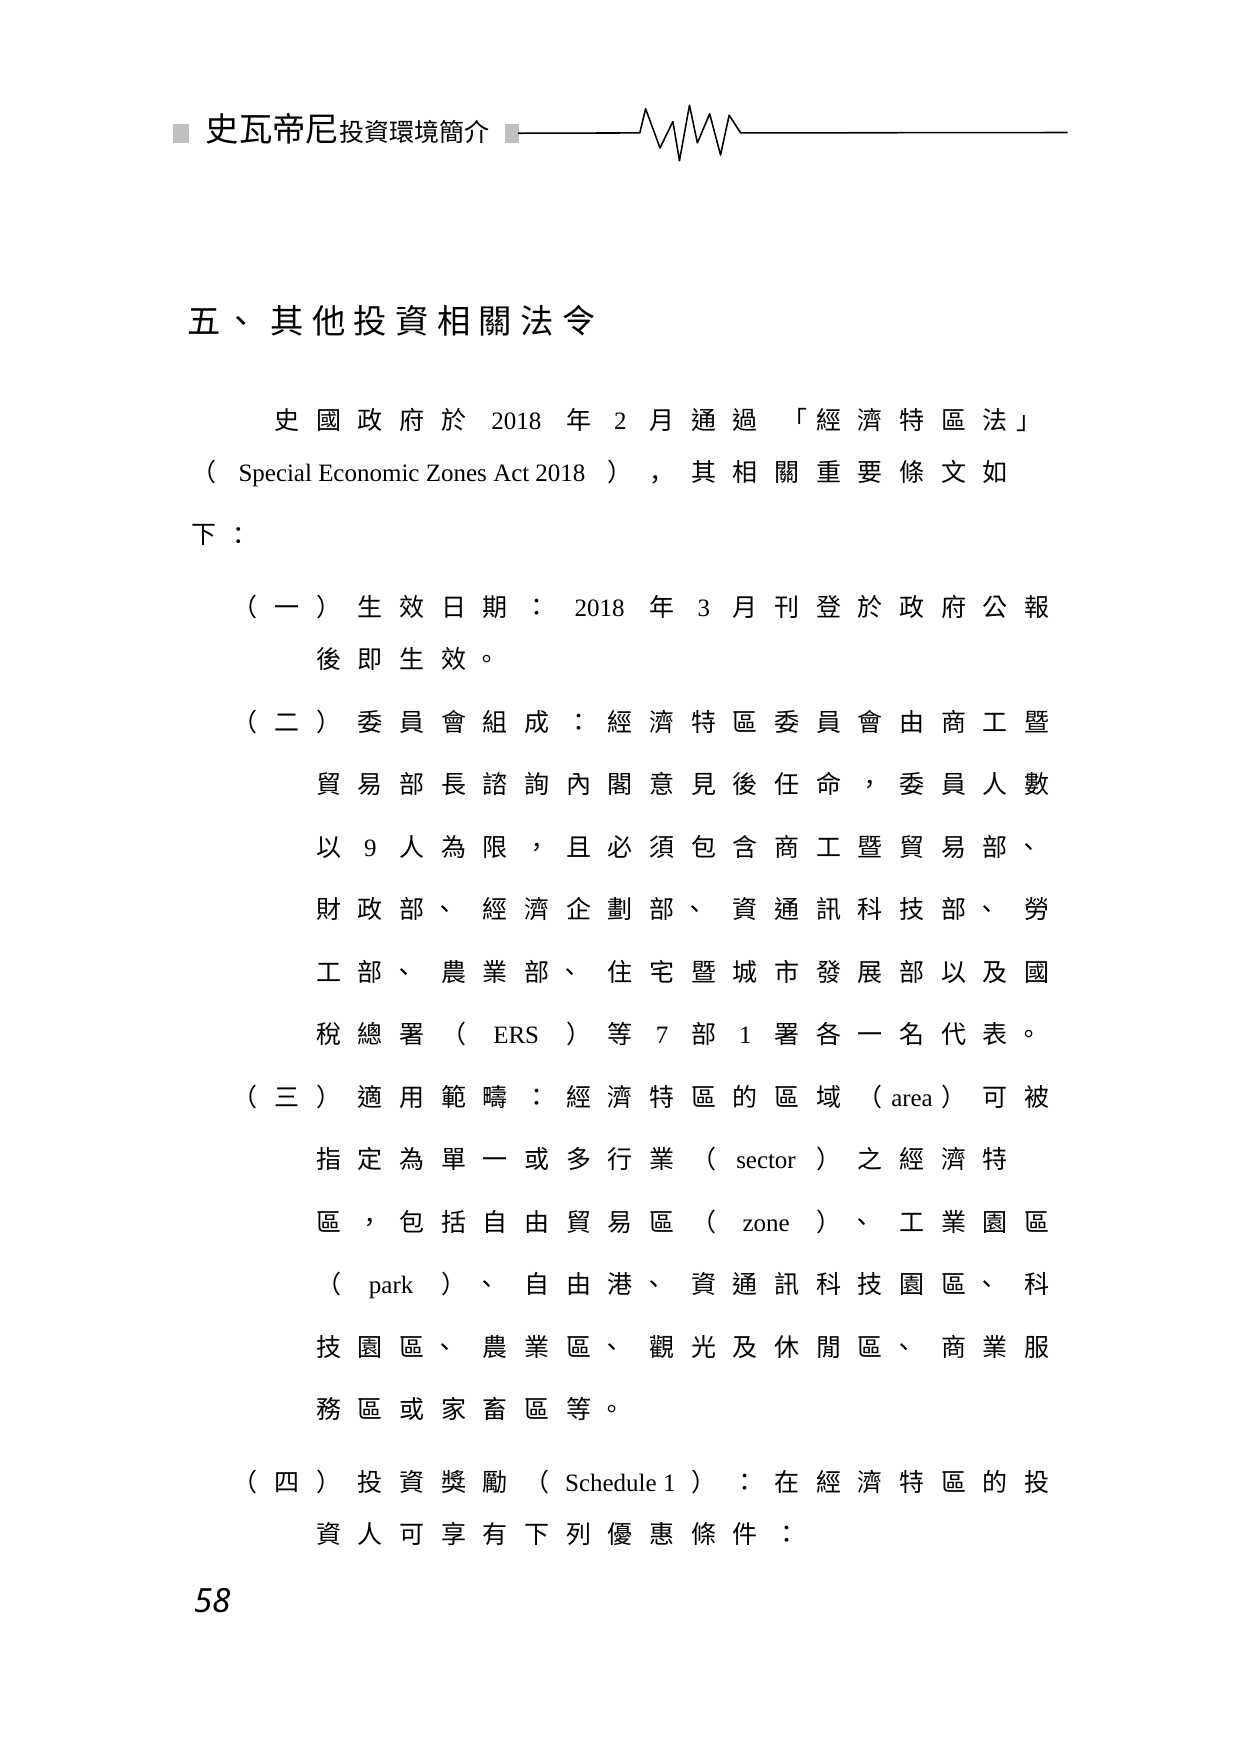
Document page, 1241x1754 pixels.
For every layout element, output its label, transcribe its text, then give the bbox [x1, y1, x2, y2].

text （三）適用範疇：經濟特區的區域（area）可被指定為單一或多行業（sector）之經濟特區，包括自由貿易區（zone）、工業園區（park）、自由港、資通訊科技園區、科技園區、農業區、觀光及休閒區、商業服務區或家畜區等。 [207, 1054, 1058, 1429]
text （一）生效日期：2018年3月刊登於政府公報後即生效。 [207, 554, 1058, 679]
text 史國政府於2018年2月通過「經濟特區法」（Special Economic Zones Act 2018），其相關重要條文如下： [183, 366, 1058, 554]
text （二）委員會組成：經濟特區委員會由商工暨貿易部長諮詢內閣意見後任命，委員人數以9人為限，且必須包含商工暨貿易部、財政部、經濟企劃部、資通訊科技部、勞工部、農業部、住宅暨城市發展部以及國稅總署（ERS）等7部1署各一名代表。 [207, 679, 1058, 1054]
text 五、其他投資相關法令 [183, 277, 1058, 339]
text （四）投資獎勵（Schedule 1）：在經濟特區的投資人可享有下列優惠條件： [207, 1429, 1058, 1554]
